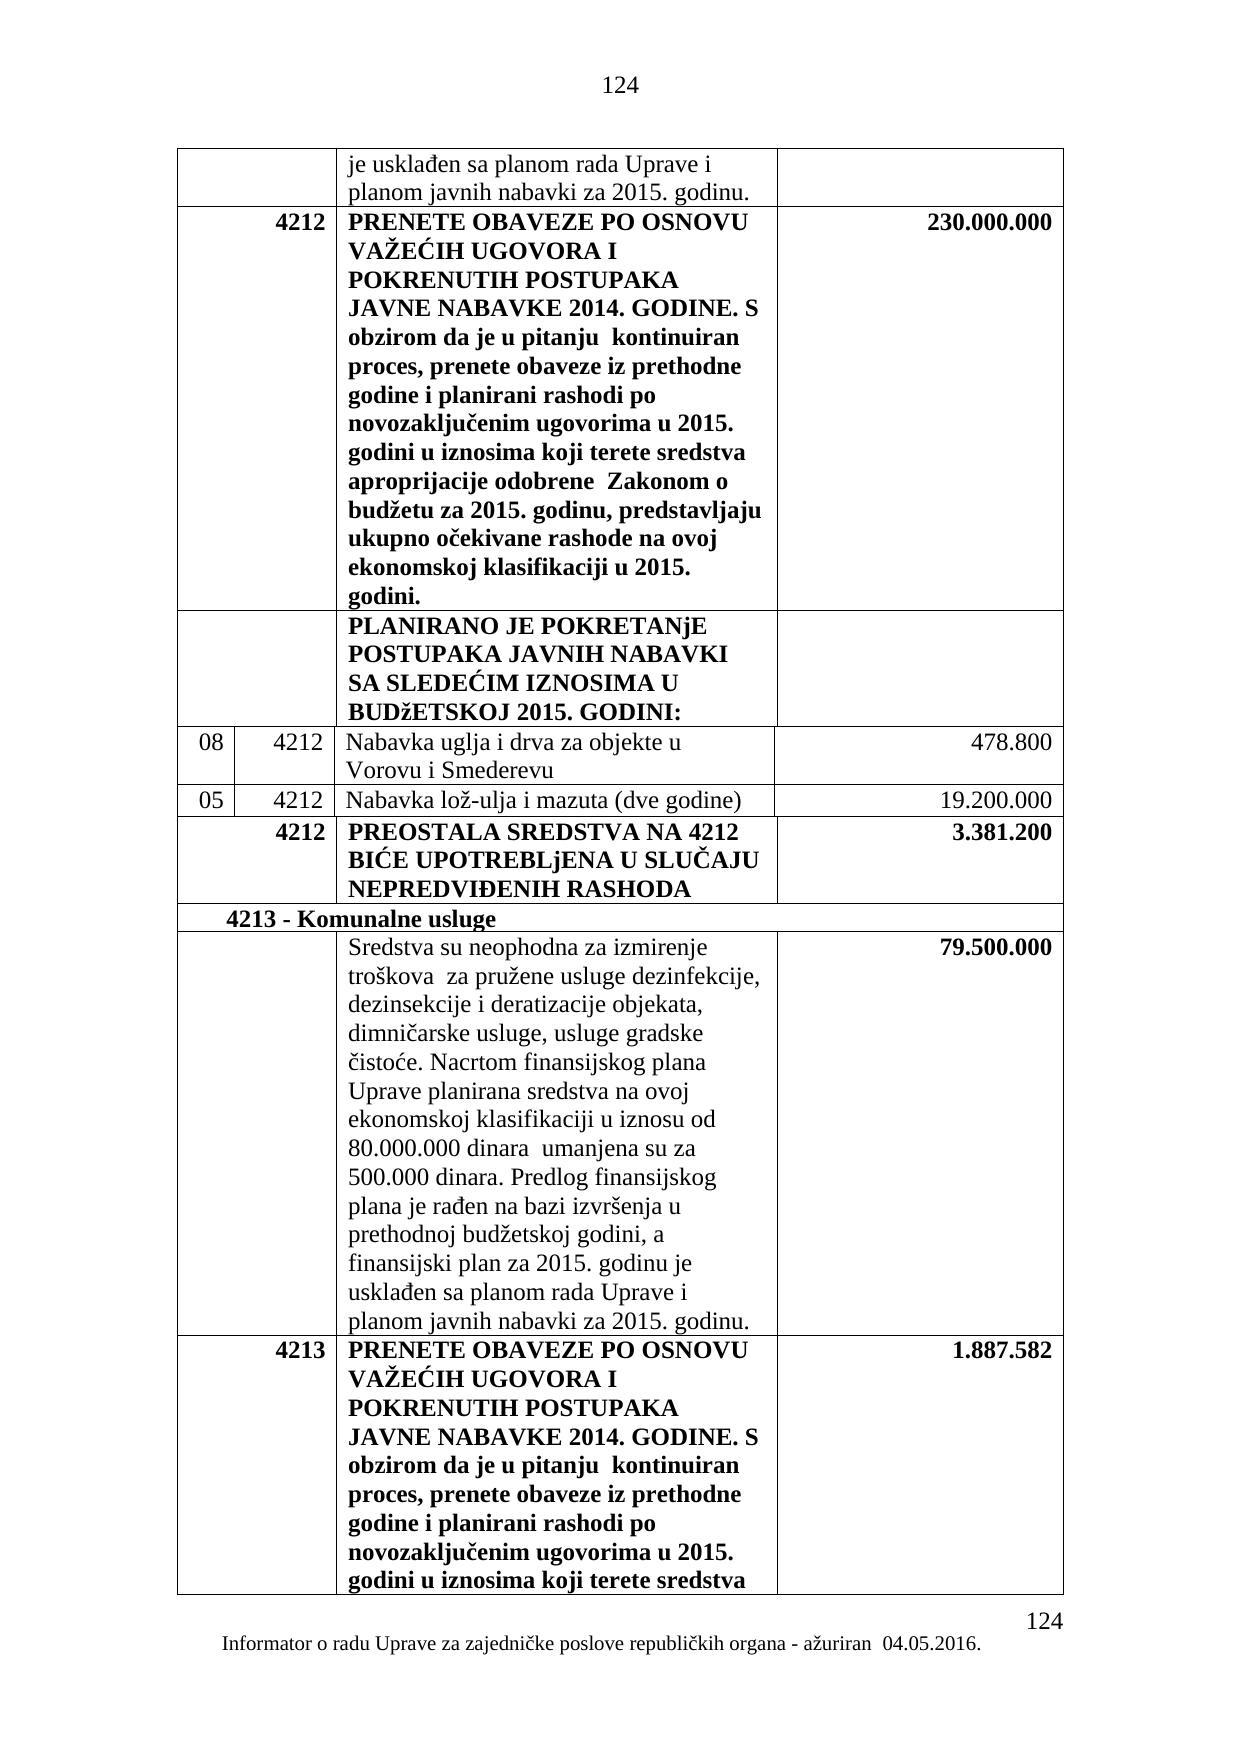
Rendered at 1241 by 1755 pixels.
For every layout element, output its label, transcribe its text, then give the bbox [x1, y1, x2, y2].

table_cell 05 [178, 785, 234, 816]
table_cell 19.200.000 [775, 785, 1063, 816]
table_cell 4212 [235, 785, 334, 816]
table_cell 4212 [178, 207, 336, 610]
table_cell PREOSTALA SREDSTVA NA 4212 BIĆE UPOTREBLjENA U SLUČAJU NEPREDVIĐENIH RASHODA [337, 817, 777, 903]
table_cell 230.000.000 [778, 207, 1063, 610]
table_cell 478.800 [775, 727, 1063, 784]
table_cell Sredstva su neophodna za izmirenje troškova za pružene usluge dezinfekcije, dezinsekcije i deratizacije objekata, dimničarske usluge, usluge gradske čistoće. Nacrtom finansijskog plana Uprave planirana sredstva na ovoj ekonomskoj klasifikaciji u iznosu od 80.000.000 dinara umanjena su za 500.000 dinara. Predlog finansijskog plana je rađen na bazi izvršenja u prethodnoj budžetskoj godini, a finansijski plan za 2015. godinu je usklađen sa planom rada Uprave i planom javnih nabavki za 2015. godinu. [337, 932, 777, 1334]
table_cell 79.500.000 [778, 932, 1063, 1334]
table_cell 1.887.582 [778, 1336, 1063, 1594]
table_cell 4213 - Komunalne usluge [178, 904, 1063, 931]
table_cell [178, 611, 336, 726]
table_cell [778, 149, 1063, 206]
table_cell 4212 [178, 817, 336, 903]
table_cell [178, 932, 336, 1334]
table_cell Nabavka uglјa i drva za objekte u Vorovu i Smederevu [335, 727, 774, 784]
table_cell Nabavka lož-ulјa i mazuta (dve godine) [335, 785, 774, 816]
table_cell [178, 149, 336, 206]
table_cell 3.381.200 [778, 817, 1063, 903]
table_cell 4213 [178, 1336, 336, 1594]
table_cell [778, 611, 1063, 726]
table_cell PRENETE OBAVEZE PO OSNOVU VAŽEĆIH UGOVORA I POKRENUTIH POSTUPAKA JAVNE NABAVKE 2014. GODINE. S obzirom da je u pitanju kontinuiran proces, prenete obaveze iz prethodne godine i planirani rashodi po novozaklјučenim ugovorima u 2015. godini u iznosima koji terete sredstva aproprijacije odobrene Zakonom o budžetu za 2015. godinu, predstavlјaju ukupno očekivane rashode na ovoj ekonomskoj klasifikaciji u 2015. godini. [337, 207, 777, 610]
table_cell je usklađen sa planom rada Uprave i planom javnih nabavki za 2015. godinu. [337, 149, 777, 206]
table_cell 08 [178, 727, 234, 784]
table_cell PLANIRANO JE POKRETANјE POSTUPAKA JAVNIH NABAVKI SA SLEDEĆIM IZNOSIMA U BUDžETSKOJ 2015. GODINI: [337, 611, 777, 726]
table_cell PRENETE OBAVEZE PO OSNOVU VAŽEĆIH UGOVORA I POKRENUTIH POSTUPAKA JAVNE NABAVKE 2014. GODINE. S obzirom da je u pitanju kontinuiran proces, prenete obaveze iz prethodne godine i planirani rashodi po novozaklјučenim ugovorima u 2015. godini u iznosima koji terete sredstva [337, 1336, 777, 1594]
table_cell 4212 [235, 727, 334, 784]
